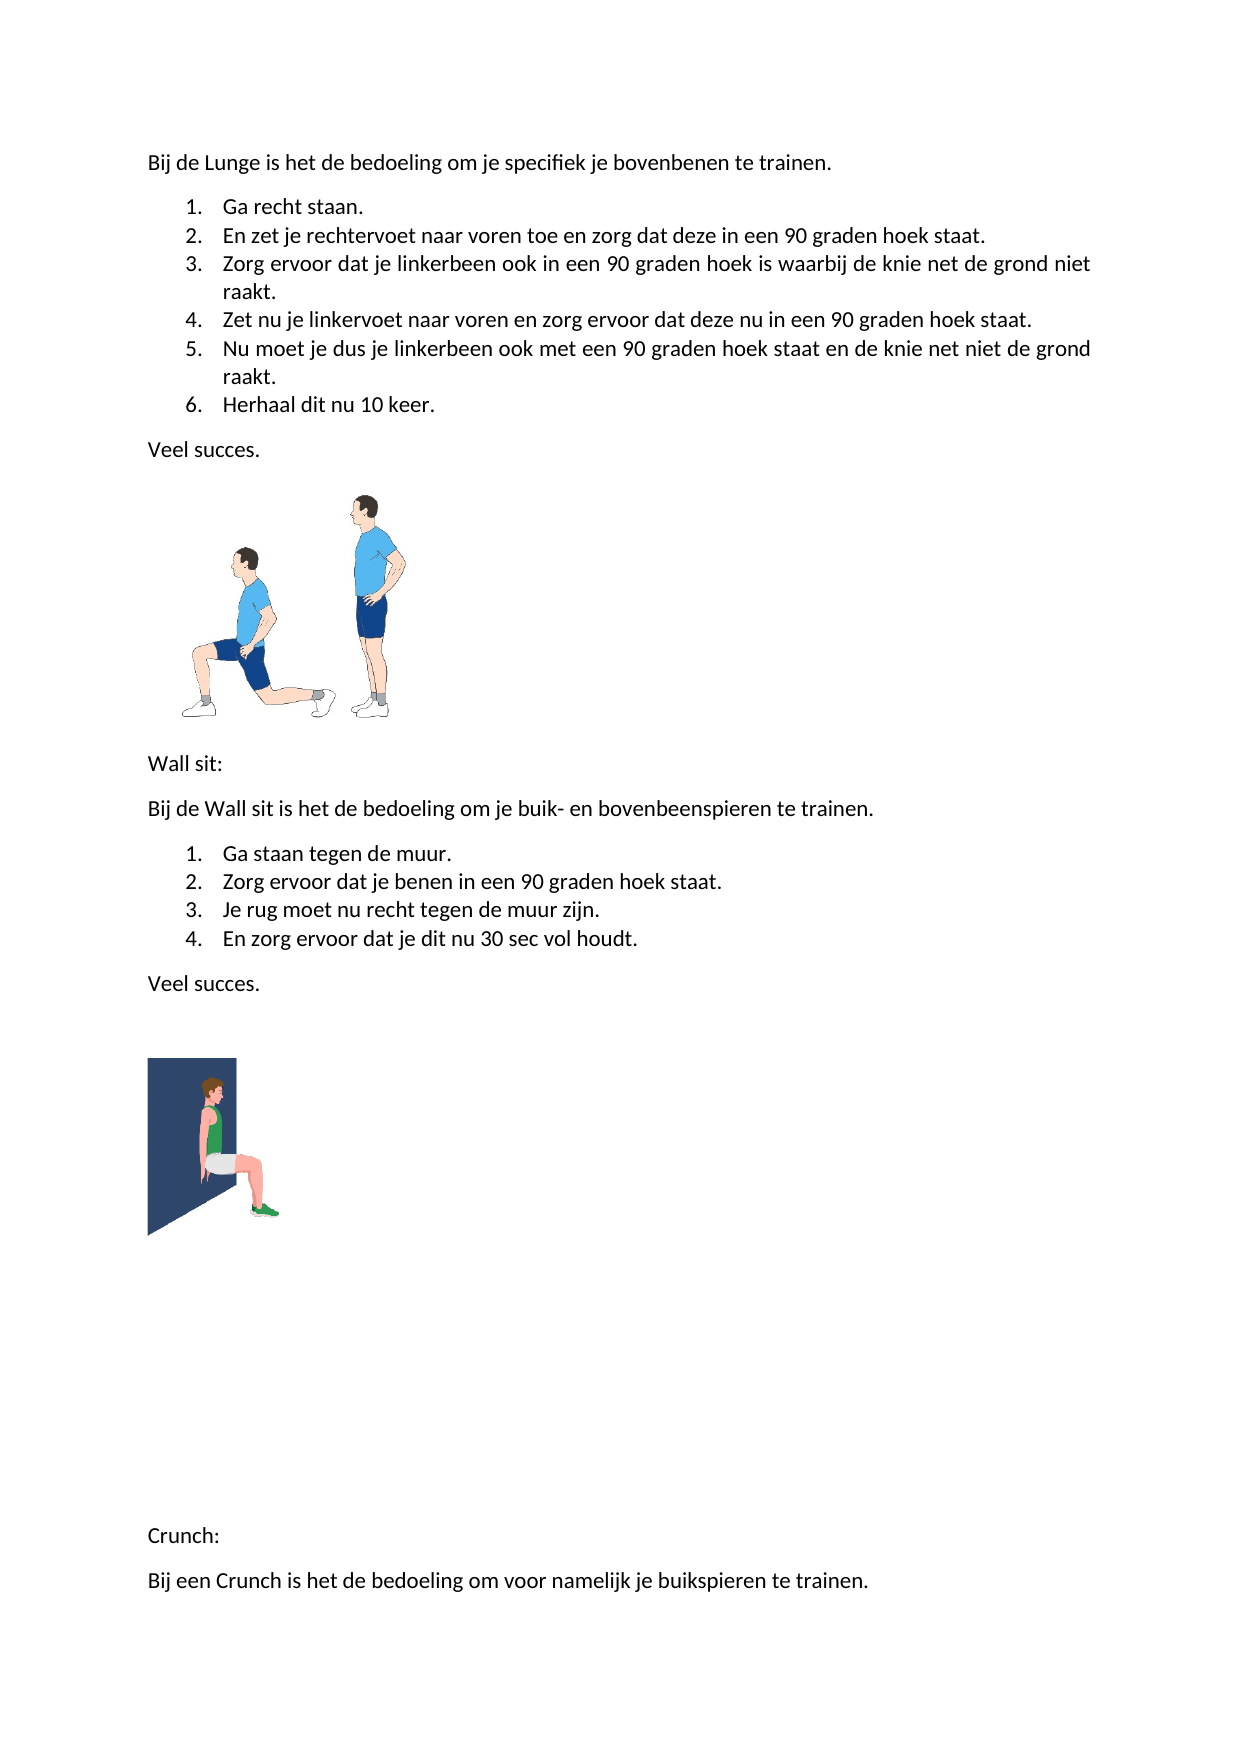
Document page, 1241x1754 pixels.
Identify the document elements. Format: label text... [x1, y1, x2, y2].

list En zorg ervoor dat je dit nu 30 sec vol houdt. [185, 924, 1093, 952]
list Zorg ervoor dat je benen in een 90 graden hoek staat. [185, 867, 1093, 895]
text Bij de Lunge is het de bedoeling om je specifiek je bovenbenen te trainen. [148, 148, 1093, 176]
list Zet nu je linkervoet naar voren en zorg ervoor dat deze nu in een 90 graden hoek staat. [185, 305, 1093, 333]
list En zet je rechtervoet naar voren toe en zorg dat deze in een 90 graden hoek staat. [185, 221, 1093, 249]
text Veel succes. [148, 435, 1093, 463]
text Veel succes. [148, 969, 1093, 997]
list Herhaal dit nu 10 keer. [185, 390, 1093, 418]
text Bij een Crunch is het de bedoeling om voor namelijk je buikspieren te trainen. [148, 1566, 1093, 1594]
list Ga staan tegen de muur. [185, 839, 1093, 867]
list Ga recht staan. [185, 192, 1093, 221]
text Crunch: [148, 1521, 1093, 1549]
list Je rug moet nu recht tegen de muur zijn. [185, 896, 1093, 924]
list Nu moet je dus je linkerbeen ook met een 90 graden hoek staat en de knie net niet de grond raakt. [185, 334, 1093, 390]
text Bij de Wall sit is het de bedoeling om je buik- en bovenbeenspieren te trainen. [148, 794, 1093, 822]
text Wall sit: [148, 749, 1093, 777]
list Zorg ervoor dat je linkerbeen ook in een 90 graden hoek is waarbij de knie net de grond niet raakt. [185, 249, 1093, 305]
